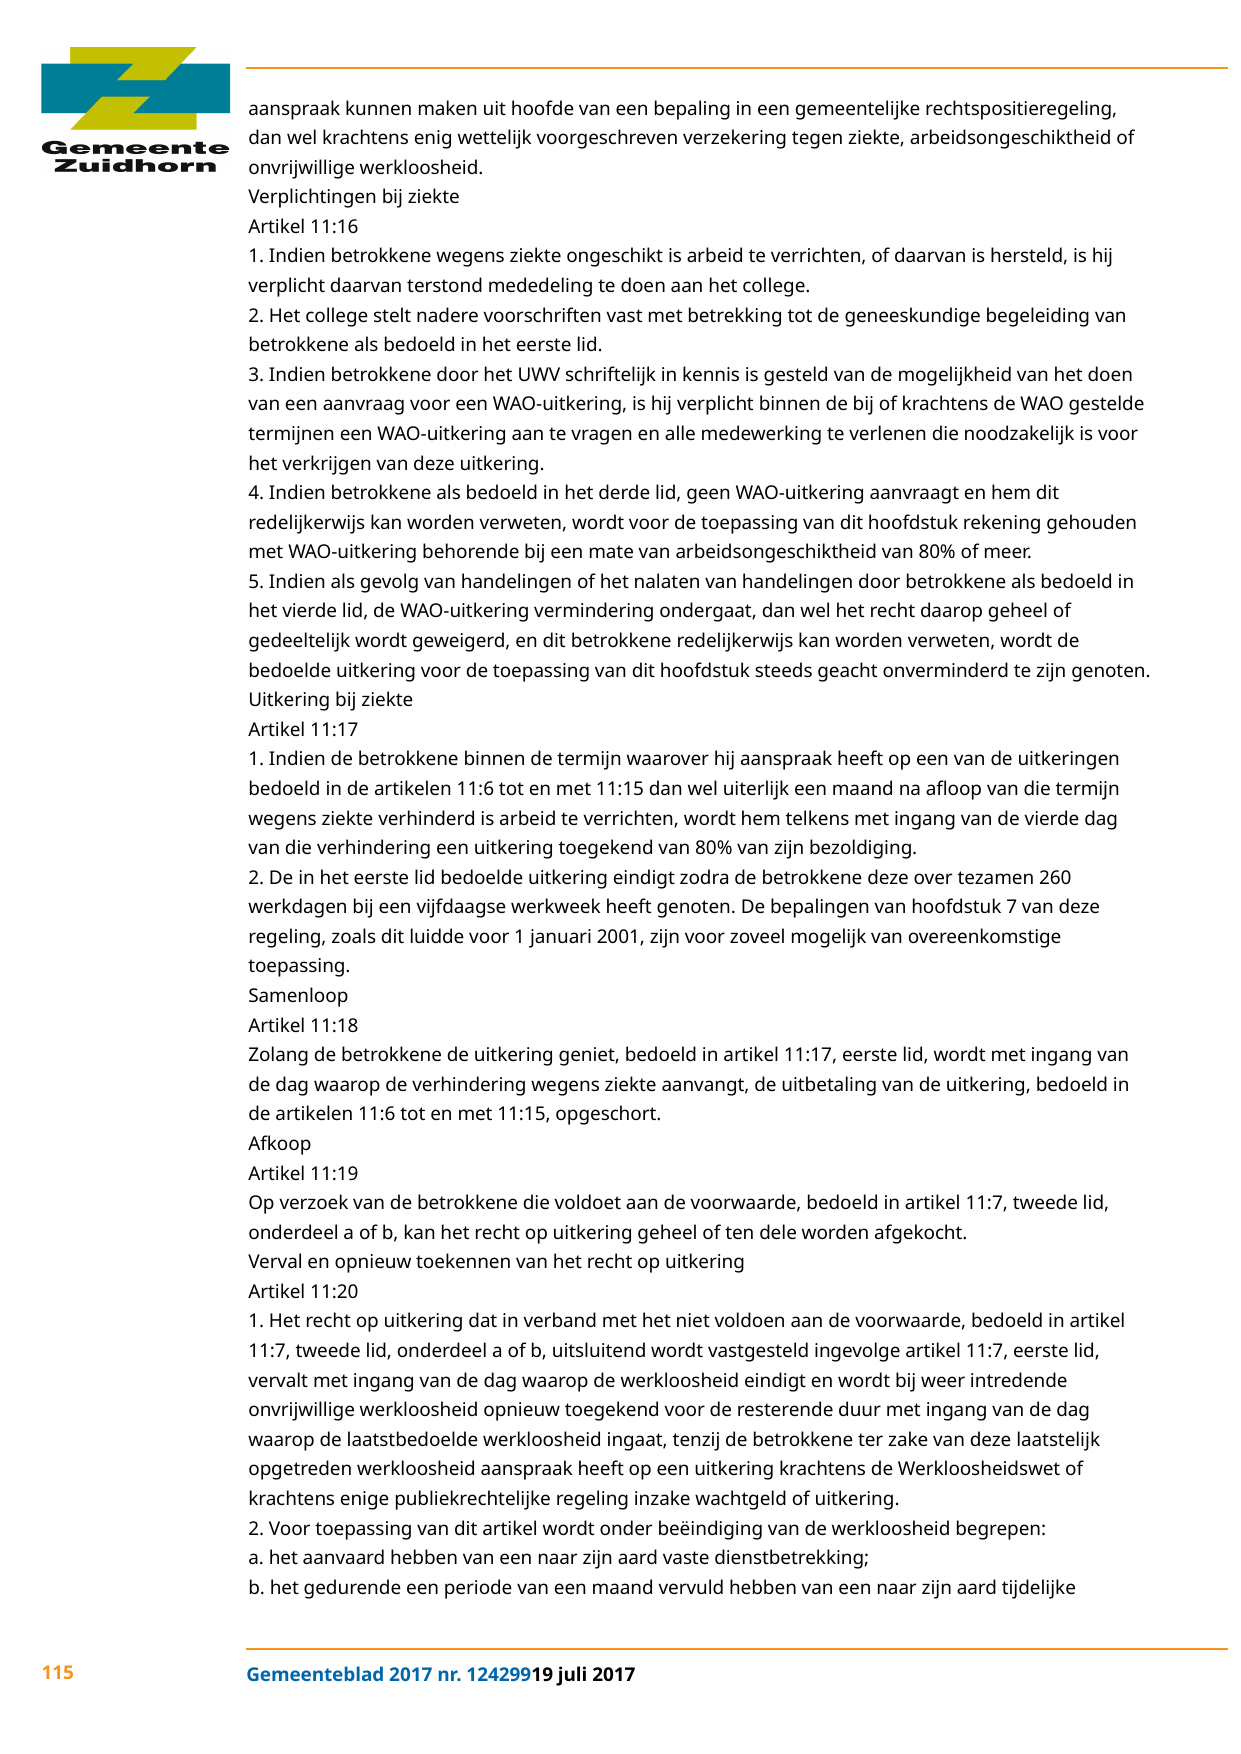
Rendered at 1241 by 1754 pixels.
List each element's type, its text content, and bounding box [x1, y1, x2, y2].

text a. het aanvaard hebben van een naar zijn aard vaste dienstbetrekking; [248, 1544, 1152, 1570]
text 5. Indien als gevolg van handelingen of het nalaten van handelingen door betrokkene als bedoeld in het vierde lid, de WAO-uitkering vermindering ondergaat, dan wel het recht daarop geheel of gedeeltelijk wordt geweigerd, en dit betrokkene redelijkerwijs kan worden verweten, wordt de bedoelde uitkering voor de toepassing van dit hoofdstuk steeds geacht onverminderd te zijn genoten. [248, 568, 1152, 683]
picture [41, 47, 231, 172]
text 4. Indien betrokkene als bedoeld in het derde lid, geen WAO-uitkering aanvraagt en hem dit redelijkerwijs kan worden verweten, wordt voor de toepassing van dit hoofdstuk rekening gehouden met WAO-uitkering behorende bij een mate van arbeidsongeschiktheid van 80% of meer. [248, 479, 1152, 564]
text Artikel 11:20 [248, 1278, 1152, 1304]
text Verval en opnieuw toekennen van het recht op uitkering [248, 1248, 1152, 1274]
text 2. Het college stelt nadere voorschriften vast met betrekking tot de geneeskundige begeleiding van betrokkene als bedoeld in het eerste lid. [248, 302, 1152, 357]
text 1. Het recht op uitkering dat in verband met het niet voldoen aan de voorwaarde, bedoeld in artikel 11:7, tweede lid, onderdeel a of b, uitsluitend wordt vastgesteld ingevolge artikel 11:7, eerste lid, vervalt met ingang van de dag waarop de werkloosheid eindigt en wordt bij weer intredende onvrijwillige werkloosheid opnieuw toegekend voor de resterende duur met ingang van de dag waarop de laatstbedoelde werkloosheid ingaat, tenzij de betrokkene ter zake van deze laatstelijk opgetreden werkloosheid aanspraak heeft op een uitkering krachtens de Werkloosheidswet of krachtens enige publiekrechtelijke regeling inzake wachtgeld of uitkering. [248, 1308, 1152, 1511]
text 2. De in het eerste lid bedoelde uitkering eindigt zodra de betrokkene deze over tezamen 260 werkdagen bij een vijfdaagse werkweek heeft genoten. De bepalingen van hoofdstuk 7 van deze regeling, zoals dit luidde voor 1 januari 2001, zijn voor zoveel mogelijk van overeenkomstige toepassing. [248, 864, 1152, 978]
text b. het gedurende een periode van een maand vervuld hebben van een naar zijn aard tijdelijke [248, 1574, 1152, 1600]
text Afkoop [248, 1130, 1152, 1156]
text 1. Indien betrokkene wegens ziekte ongeschikt is arbeid te verrichten, of daarvan is hersteld, is hij verplicht daarvan terstond mededeling te doen aan het college. [248, 243, 1152, 298]
text aanspraak kunnen maken uit hoofde van een bepaling in een gemeentelijke rechtspositieregeling, dan wel krachtens enig wettelijk voorgeschreven verzekering tegen ziekte, arbeidsongeschiktheid of onvrijwillige werkloosheid. [248, 95, 1152, 180]
text Zolang de betrokkene de uitkering geniet, bedoeld in artikel 11:17, eerste lid, wordt met ingang van de dag waarop de verhindering wegens ziekte aanvangt, de uitbetaling van de uitkering, bedoeld in de artikelen 11:6 tot en met 11:15, opgeschort. [248, 1041, 1152, 1126]
text Verplichtingen bij ziekte [248, 183, 1152, 209]
text Artikel 11:18 [248, 1012, 1152, 1038]
text Artikel 11:16 [248, 213, 1152, 239]
text Uitkering bij ziekte [248, 686, 1152, 712]
text 1. Indien de betrokkene binnen de termijn waarover hij aanspraak heeft op een van de uitkeringen bedoeld in de artikelen 11:6 tot en met 11:15 dan wel uiterlijk een maand na afloop van die termijn wegens ziekte verhinderd is arbeid te verrichten, wordt hem telkens met ingang van de vierde dag van die verhindering een uitkering toegekend van 80% van zijn bezoldiging. [248, 746, 1152, 860]
text Artikel 11:17 [248, 716, 1152, 742]
text Op verzoek van de betrokkene die voldoet aan de voorwaarde, bedoeld in artikel 11:7, tweede lid, onderdeel a of b, kan het recht op uitkering geheel of ten dele worden afgekocht. [248, 1189, 1152, 1245]
text Samenloop [248, 982, 1152, 1008]
text Artikel 11:19 [248, 1160, 1152, 1186]
text 2. Voor toepassing van dit artikel wordt onder beëindiging van de werkloosheid begrepen: [248, 1515, 1152, 1541]
text 3. Indien betrokkene door het UWV schriftelijk in kennis is gesteld van de mogelijkheid van het doen van een aanvraag voor een WAO-uitkering, is hij verplicht binnen de bij of krachtens de WAO gestelde termijnen een WAO-uitkering aan te vragen en alle medewerking te verlenen die noodzakelijk is voor het verkrijgen van deze uitkering. [248, 361, 1152, 476]
